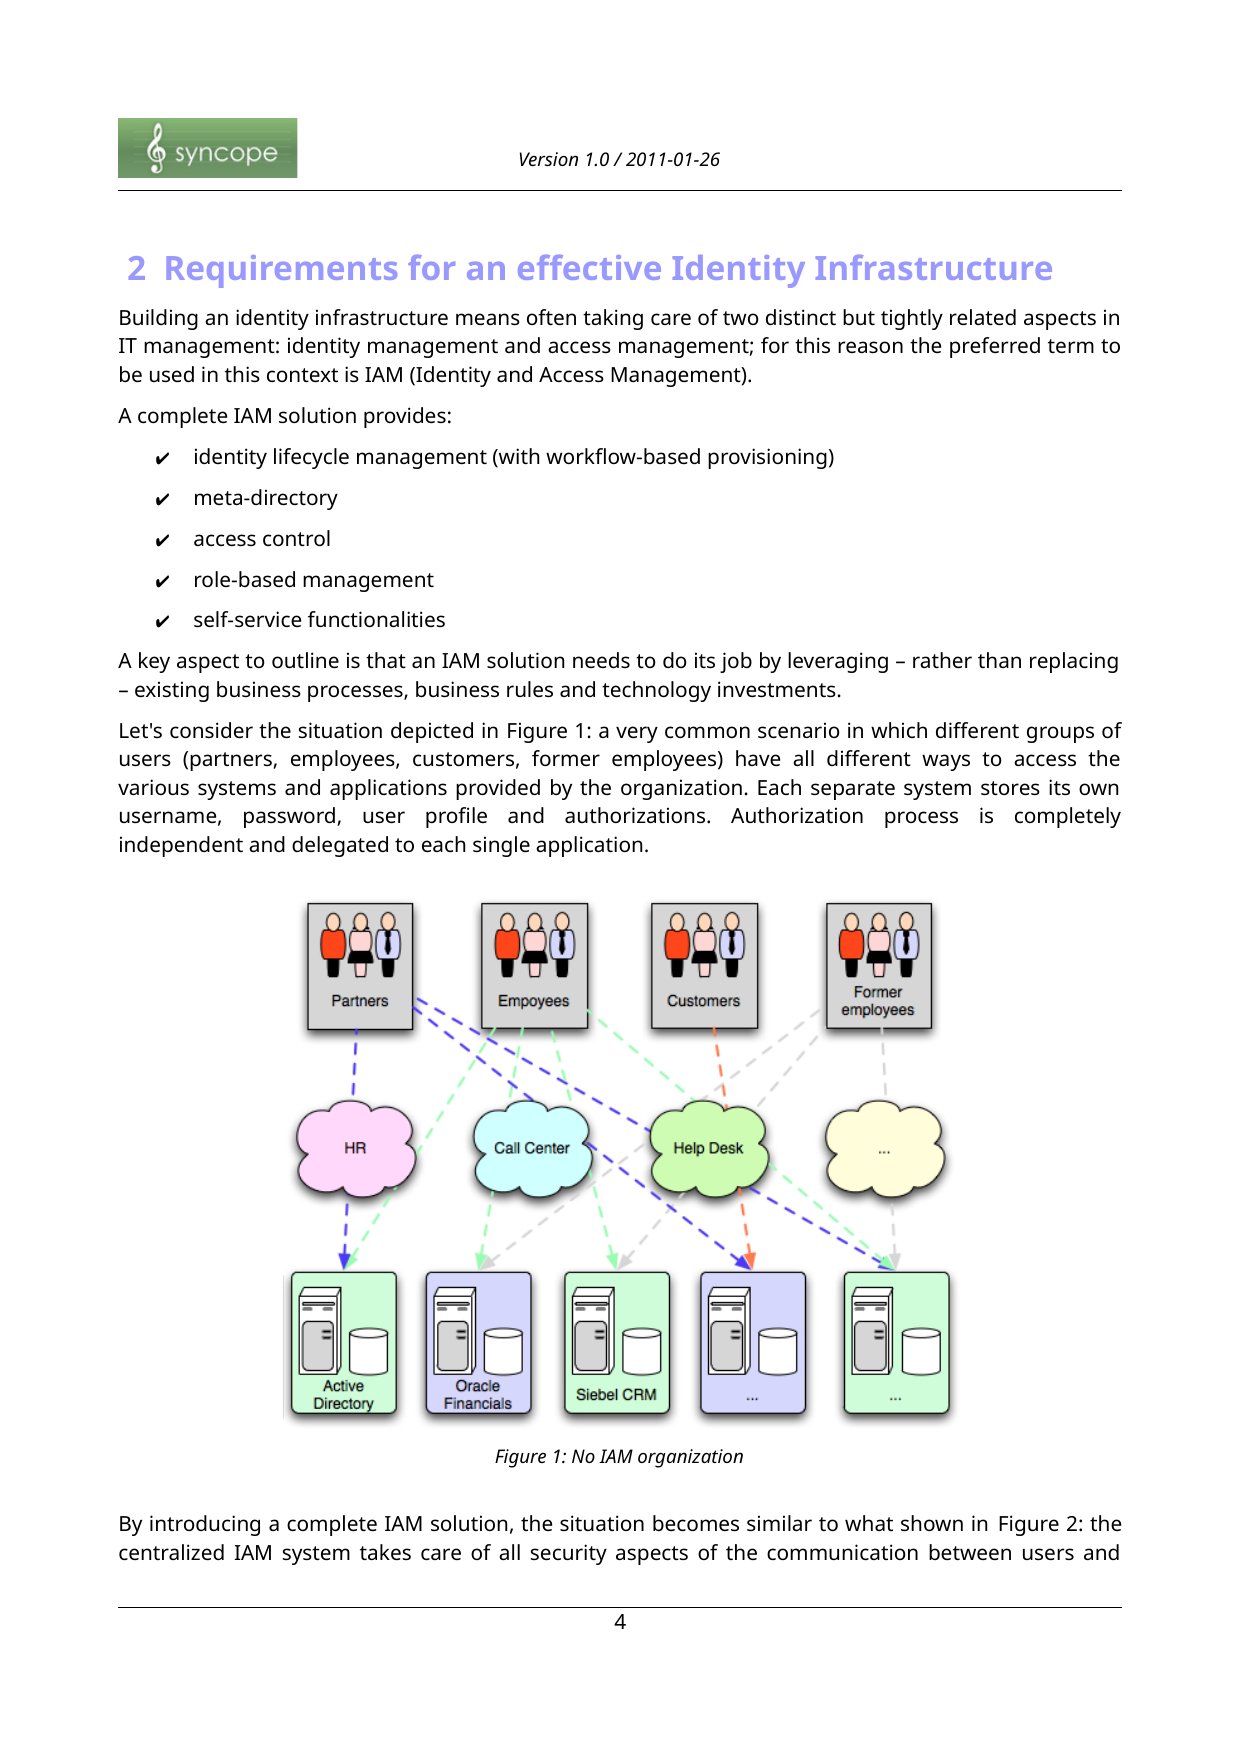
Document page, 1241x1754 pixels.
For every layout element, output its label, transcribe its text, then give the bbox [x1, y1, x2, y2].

picture [266, 883, 975, 1443]
subtitle Requirements for an effective Identity Infrastructure [118, 245, 1122, 291]
list self-service functionalities [156, 606, 1122, 634]
list identity lifecycle management (with workflow-based provisioning) [156, 442, 1122, 470]
text A key aspect to outline is that an IAM solution needs to do its job by leveraging – rather than replacing – existing business processes, business rules and technology investments. [118, 647, 1122, 703]
text Building an identity infrastructure means often taking care of two distinct but tightly related aspects in IT management: identity management and access management; for this reason the preferred term to be used in this context is IAM (Identity and Access Management). [118, 303, 1122, 388]
list access control [156, 524, 1122, 552]
text Let's consider the situation depicted in Figure 1: a very common scenario in which different groups of users (partners, employees, customers, former employees) have all different ways to access the various systems and applications provided by the organization. Each separate system stores its own username, password, user profile and authorizations. Authorization process is completely independent and delegated to each single application. [118, 716, 1122, 858]
list role-based management [156, 565, 1122, 593]
text Figure 1: No IAM organization [266, 1443, 974, 1468]
list meta-directory [156, 483, 1122, 511]
text A complete IAM solution provides: [118, 401, 1122, 429]
picture [118, 118, 298, 178]
text By introducing a complete IAM solution, the situation becomes similar to what shown in Figure 2: the centralized IAM system takes care of all security aspects of the communication between users and [118, 1509, 1122, 1566]
